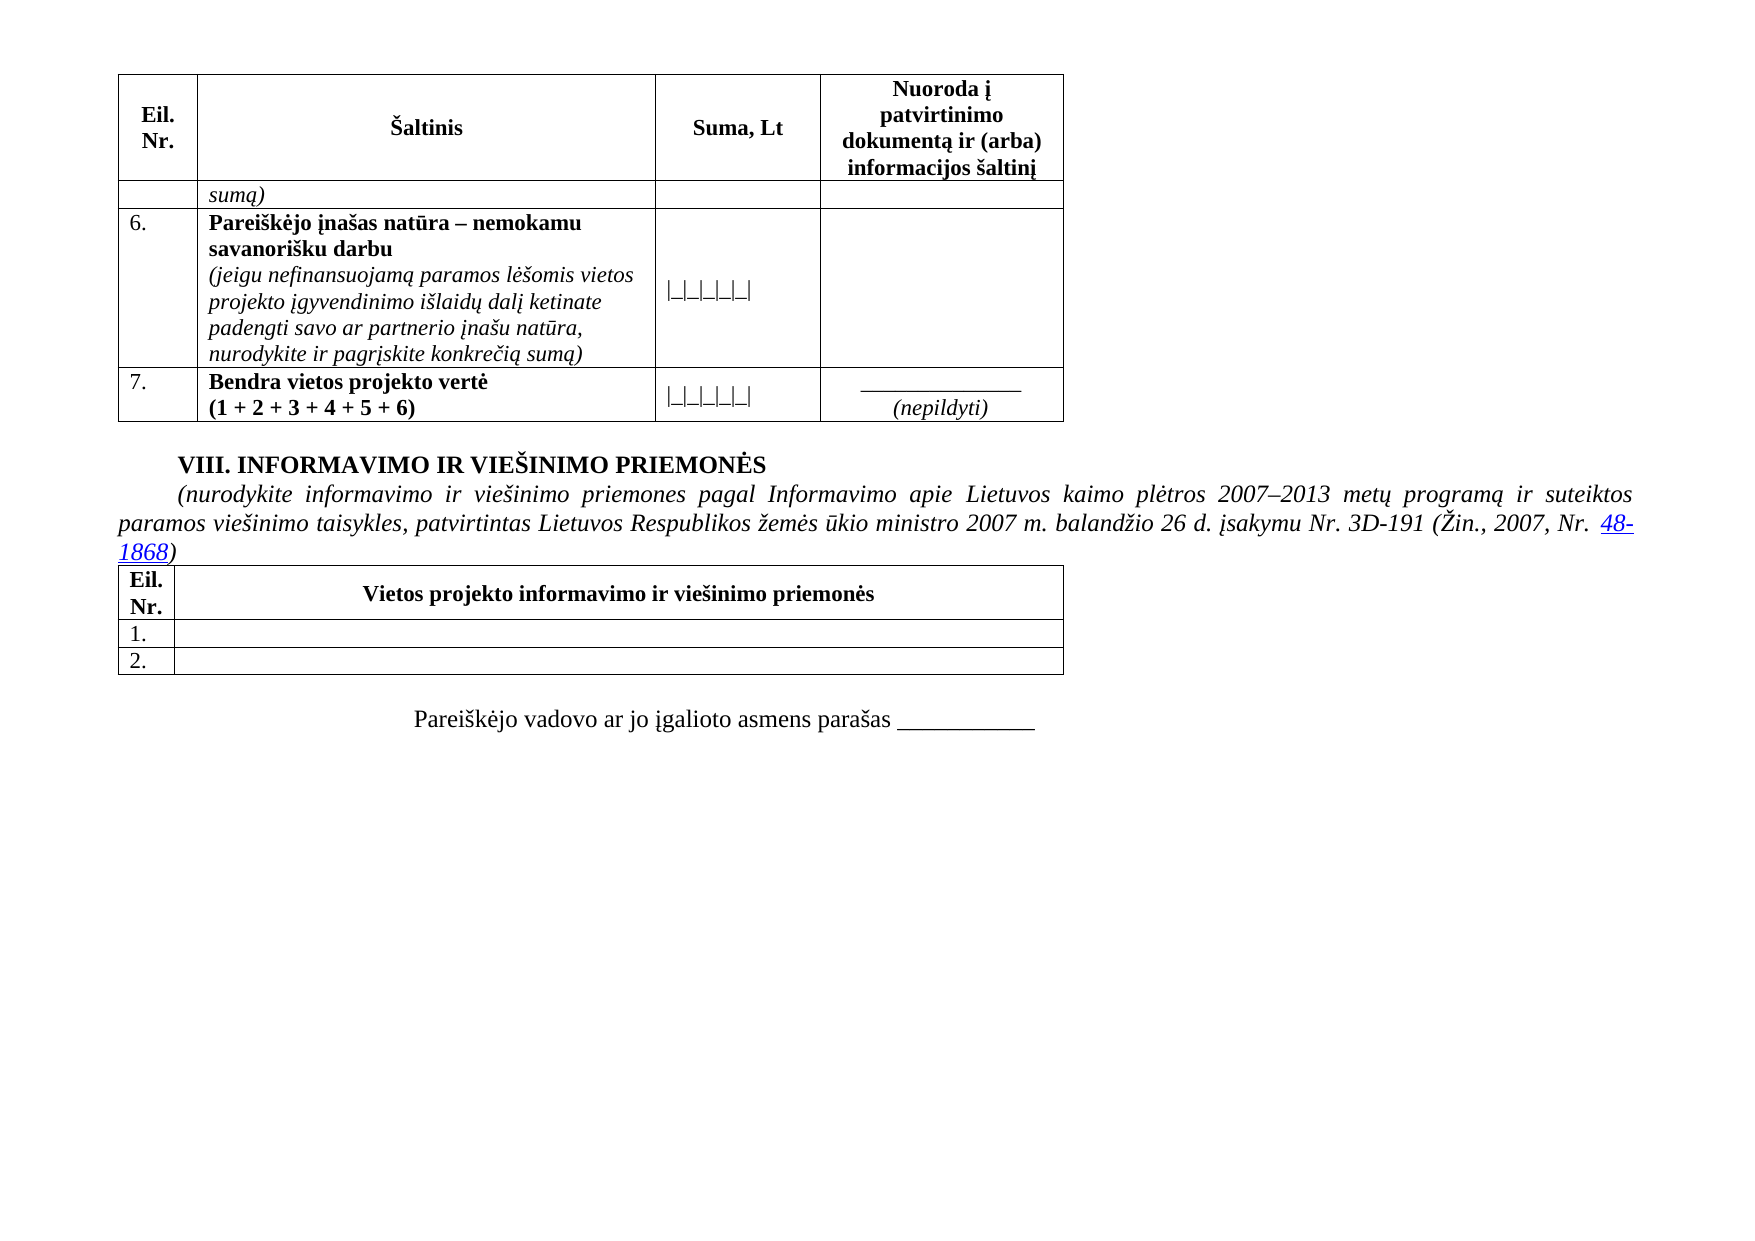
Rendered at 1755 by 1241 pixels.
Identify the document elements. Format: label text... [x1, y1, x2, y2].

table_cell |_|_|_|_|_| [656, 209, 820, 367]
table_cell 1. [119, 620, 174, 647]
text Pareiškėjo vadovo ar jo įgalioto asmens parašas ___________ [118, 704, 1636, 732]
table_cell Pareiškėjo įnašas natūra – nemokamu savanorišku darbu (jeigu nefinansuojamą paramos lėšomis vietos projekto įgyvendinimo išlaidų dalį ketinate padengti savo ar partnerio įnašu natūra, nurodykite ir pagrįskite konkrečią sumą) [198, 209, 655, 367]
table_cell 2. [119, 648, 174, 674]
table_cell [821, 181, 1063, 208]
table_header Suma, Lt [656, 75, 820, 180]
table_cell 6. [119, 209, 197, 367]
table_header Eil. Nr. [119, 75, 197, 180]
table_header Eil. Nr. [119, 566, 174, 619]
table_cell [656, 181, 820, 208]
table_header Nuoroda į patvirtinimo dokumentą ir (arba) informacijos šaltinį [821, 75, 1063, 180]
table_cell Bendra vietos projekto vertė (1 + 2 + 3 + 4 + 5 + 6) [198, 368, 655, 421]
table_cell [119, 181, 197, 208]
table_cell [175, 648, 1063, 674]
table_cell [175, 620, 1063, 647]
table_cell 7. [119, 368, 197, 421]
table_header Vietos projekto informavimo ir viešinimo priemonės [175, 566, 1063, 619]
text (nurodykite informavimo ir viešinimo priemones pagal Informavimo apie Lietuvos kaimo plėtros 2007–2013 metų programą ir suteiktos paramos viešinimo taisykles, patvirtintas Lietuvos Respublikos žemės ūkio ministro 2007 m. balandžio 26 d. įsakymu Nr. 3D-191 (Žin., 2007, Nr. 48-1868) [118, 479, 1636, 565]
text VIII. INFORMAVIMO IR VIEŠINIMO PRIEMONĖS [118, 450, 1636, 479]
table_cell ______________ (nepildyti) [821, 368, 1063, 421]
table_cell sumą) [198, 181, 655, 208]
table_header Šaltinis [198, 75, 655, 180]
table_cell |_|_|_|_|_| [656, 368, 820, 421]
table_cell [821, 209, 1063, 367]
